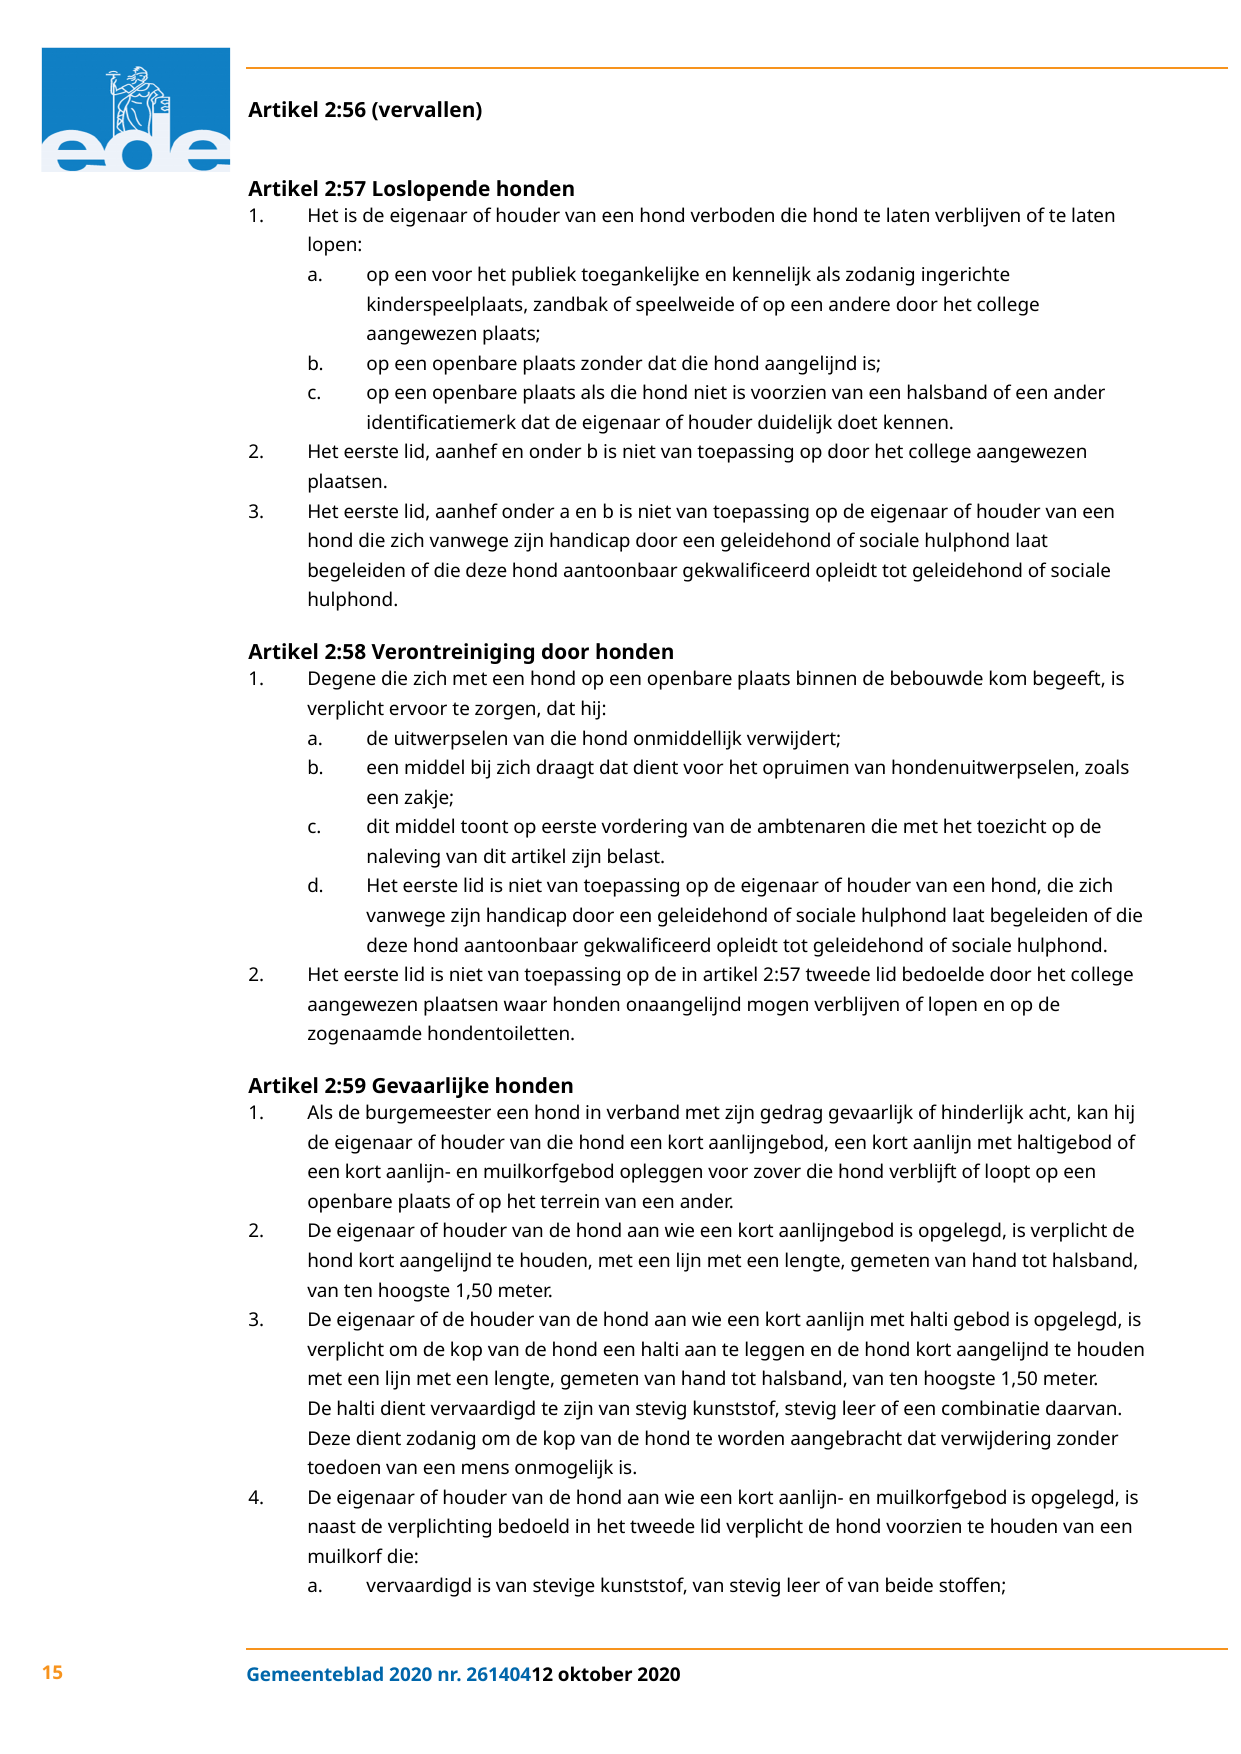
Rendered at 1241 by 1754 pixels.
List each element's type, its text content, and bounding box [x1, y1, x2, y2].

list op een voor het publiek toegankelijke en kennelijk als zodanig ingerichte kinderspeelplaats, zandbak of speelweide of op een andere door het college aangewezen plaats; [307, 261, 1152, 346]
list Het eerste lid is niet van toepassing op de in artikel 2:57 tweede lid bedoelde door het college aangewezen plaatsen waar honden onaangelijnd mogen verblijven of lopen en op de zogenaamde hondentoiletten. [248, 961, 1152, 1046]
list Degene die zich met een hond op een openbare plaats binnen de bebouwde kom begeeft, is verplicht ervoor te zorgen, dat hij: [248, 666, 1152, 721]
list Het eerste lid is niet van toepassing op de eigenaar of houder van een hond, die zich vanwege zijn handicap door een geleidehond of sociale hulphond laat begeleiden of die deze hond aantoonbaar gekwalificeerd opleidt tot geleidehond of sociale hulphond. [307, 873, 1152, 957]
list Het eerste lid, aanhef en onder b is niet van toepassing op door het college aangewezen plaatsen. [248, 439, 1152, 494]
list De eigenaar of houder van de hond aan wie een kort aanlijngebod is opgelegd, is verplicht de hond kort aangelijnd te houden, met een lijn met een lengte, gemeten van hand tot halsband, van ten hoogste 1,50 meter. [248, 1218, 1152, 1303]
picture [41, 47, 231, 172]
text Artikel 2:59 Gevaarlijke honden [248, 1071, 1152, 1099]
text Artikel 2:57 Loslopende honden [248, 174, 1152, 202]
list dit middel toont op eerste vordering van de ambtenaren die met het toezicht op de naleving van dit artikel zijn belast. [307, 813, 1152, 869]
list op een openbare plaats als die hond niet is voorzien van een halsband of een ander identificatiemerk dat de eigenaar of houder duidelijk doet kennen. [307, 379, 1152, 435]
list De eigenaar of de houder van de hond aan wie een kort aanlijn met halti gebod is opgelegd, is verplicht om de kop van de hond een halti aan te leggen en de hond kort aangelijnd te houden met een lijn met een lengte, gemeten van hand tot halsband, van ten hoogste 1,50 meter. [248, 1306, 1152, 1391]
list Als de burgemeester een hond in verband met zijn gedrag gevaarlijk of hinderlijk acht, kan hij de eigenaar of houder van die hond een kort aanlijngebod, een kort aanlijn met haltigebod of een kort aanlijn- en muilkorfgebod opleggen voor zover die hond verblijft of loopt op een openbare plaats of op het terrein van een ander. [248, 1099, 1152, 1214]
list Het eerste lid, aanhef onder a en b is niet van toepassing op de eigenaar of houder van een hond die zich vanwege zijn handicap door een geleidehond of sociale hulphond laat begeleiden of die deze hond aantoonbaar gekwalificeerd opleidt tot geleidehond of sociale hulphond. [248, 498, 1152, 612]
list op een openbare plaats zonder dat die hond aangelijnd is; [307, 350, 1152, 376]
list vervaardigd is van stevige kunststof, van stevig leer of van beide stoffen; [307, 1573, 1152, 1598]
text Artikel 2:58 Verontreiniging door honden [248, 637, 1152, 666]
list een middel bij zich draagt dat dient voor het opruimen van hondenuitwerpselen, zoals een zakje; [307, 754, 1152, 809]
text Artikel 2:56 (vervallen) [248, 95, 1152, 123]
list De eigenaar of houder van de hond aan wie een kort aanlijn- en muilkorfgebod is opgelegd, is naast de verplichting bedoeld in het tweede lid verplicht de hond voorzien te houden van een muilkorf die: [248, 1484, 1152, 1569]
list de uitwerpselen van die hond onmiddellijk verwijdert; [307, 725, 1152, 750]
list De halti dient vervaardigd te zijn van stevig kunststof, stevig leer of een combinatie daarvan. Deze dient zodanig om de kop van de hond te worden aangebracht dat verwijdering zonder toedoen van een mens onmogelijk is. [248, 1395, 1152, 1480]
list Het is de eigenaar of houder van een hond verboden die hond te laten verblijven of te laten lopen: [248, 202, 1152, 257]
